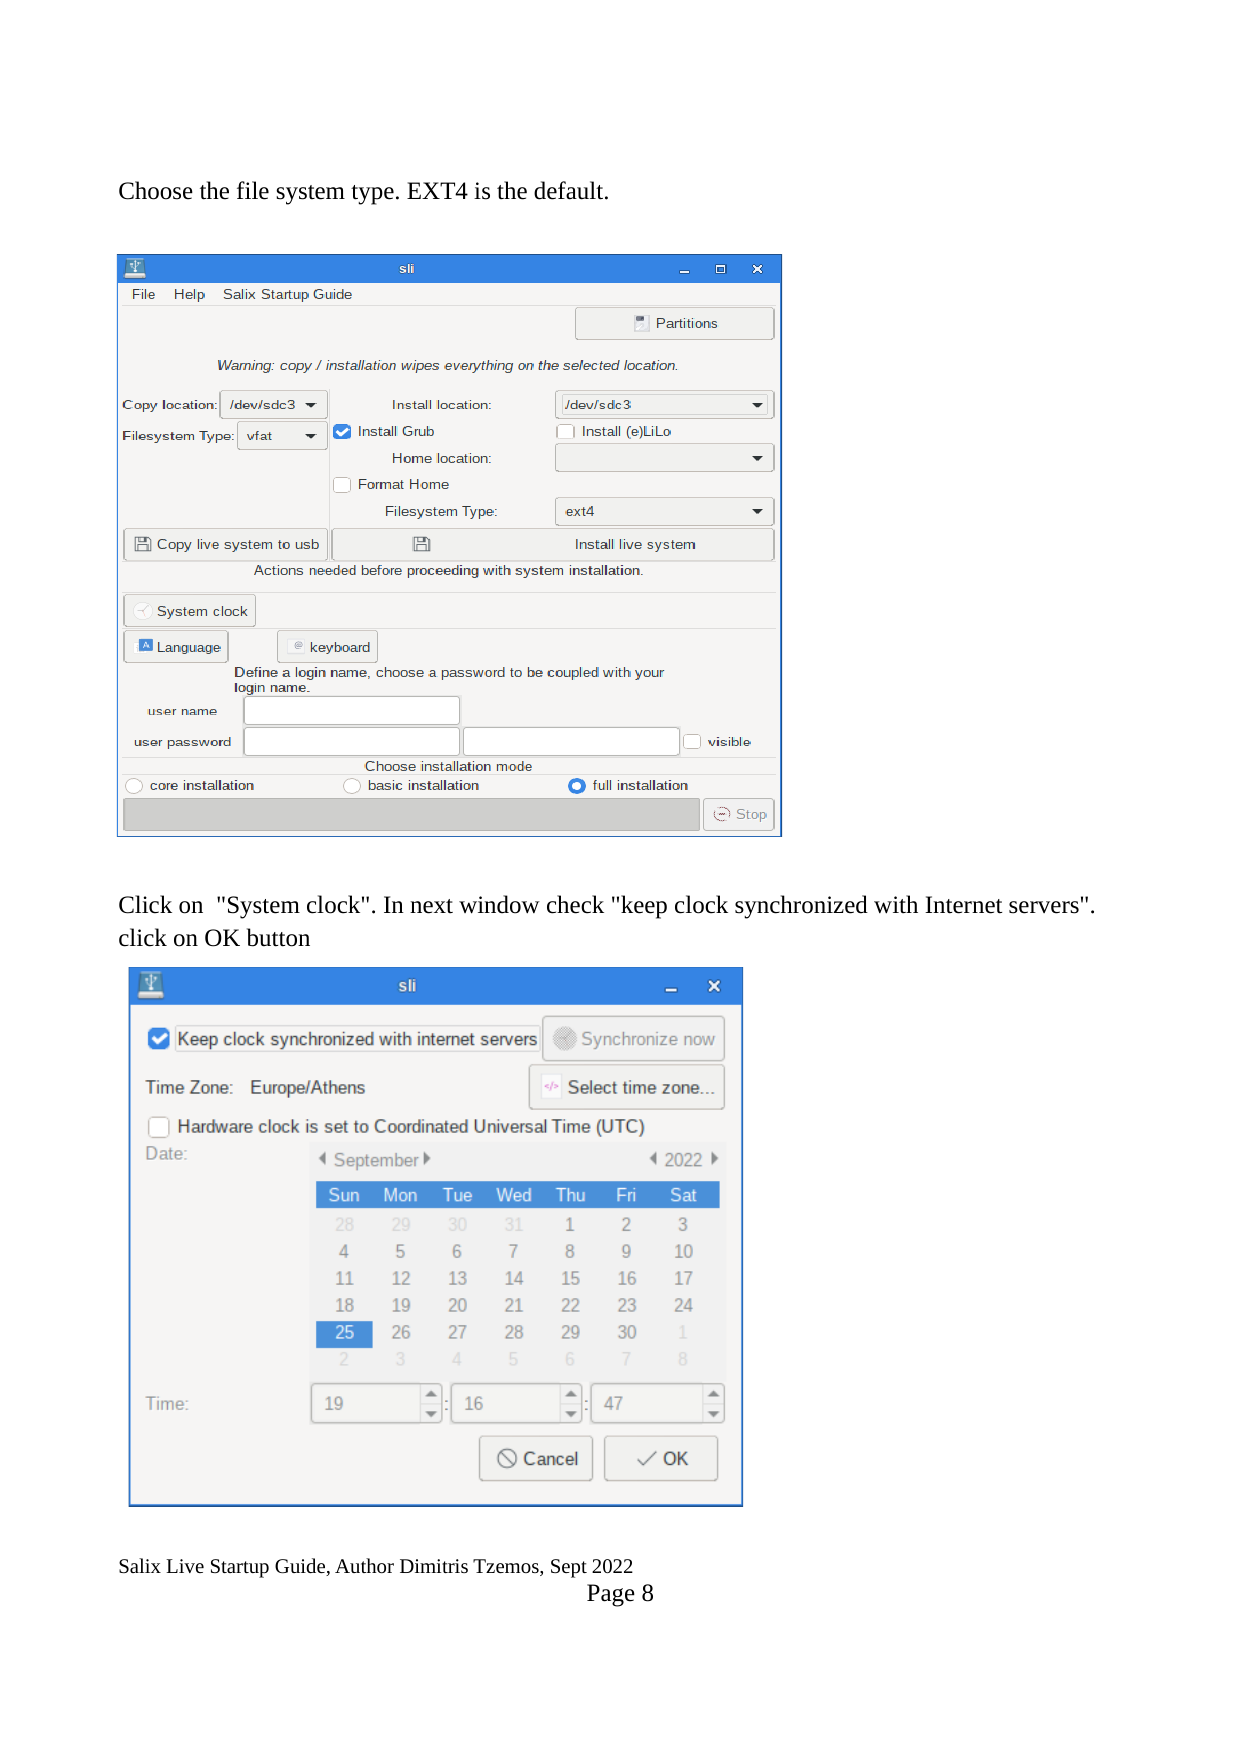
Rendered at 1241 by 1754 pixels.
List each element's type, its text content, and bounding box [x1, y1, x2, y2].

picture [116, 254, 783, 837]
picture [128, 967, 744, 1507]
text Click on "System clock". In next window check "keep clock synchronized with Internet servers". click on OK button [118, 890, 1122, 952]
text Choose the file system type. EXT4 is the default. [118, 176, 1122, 205]
